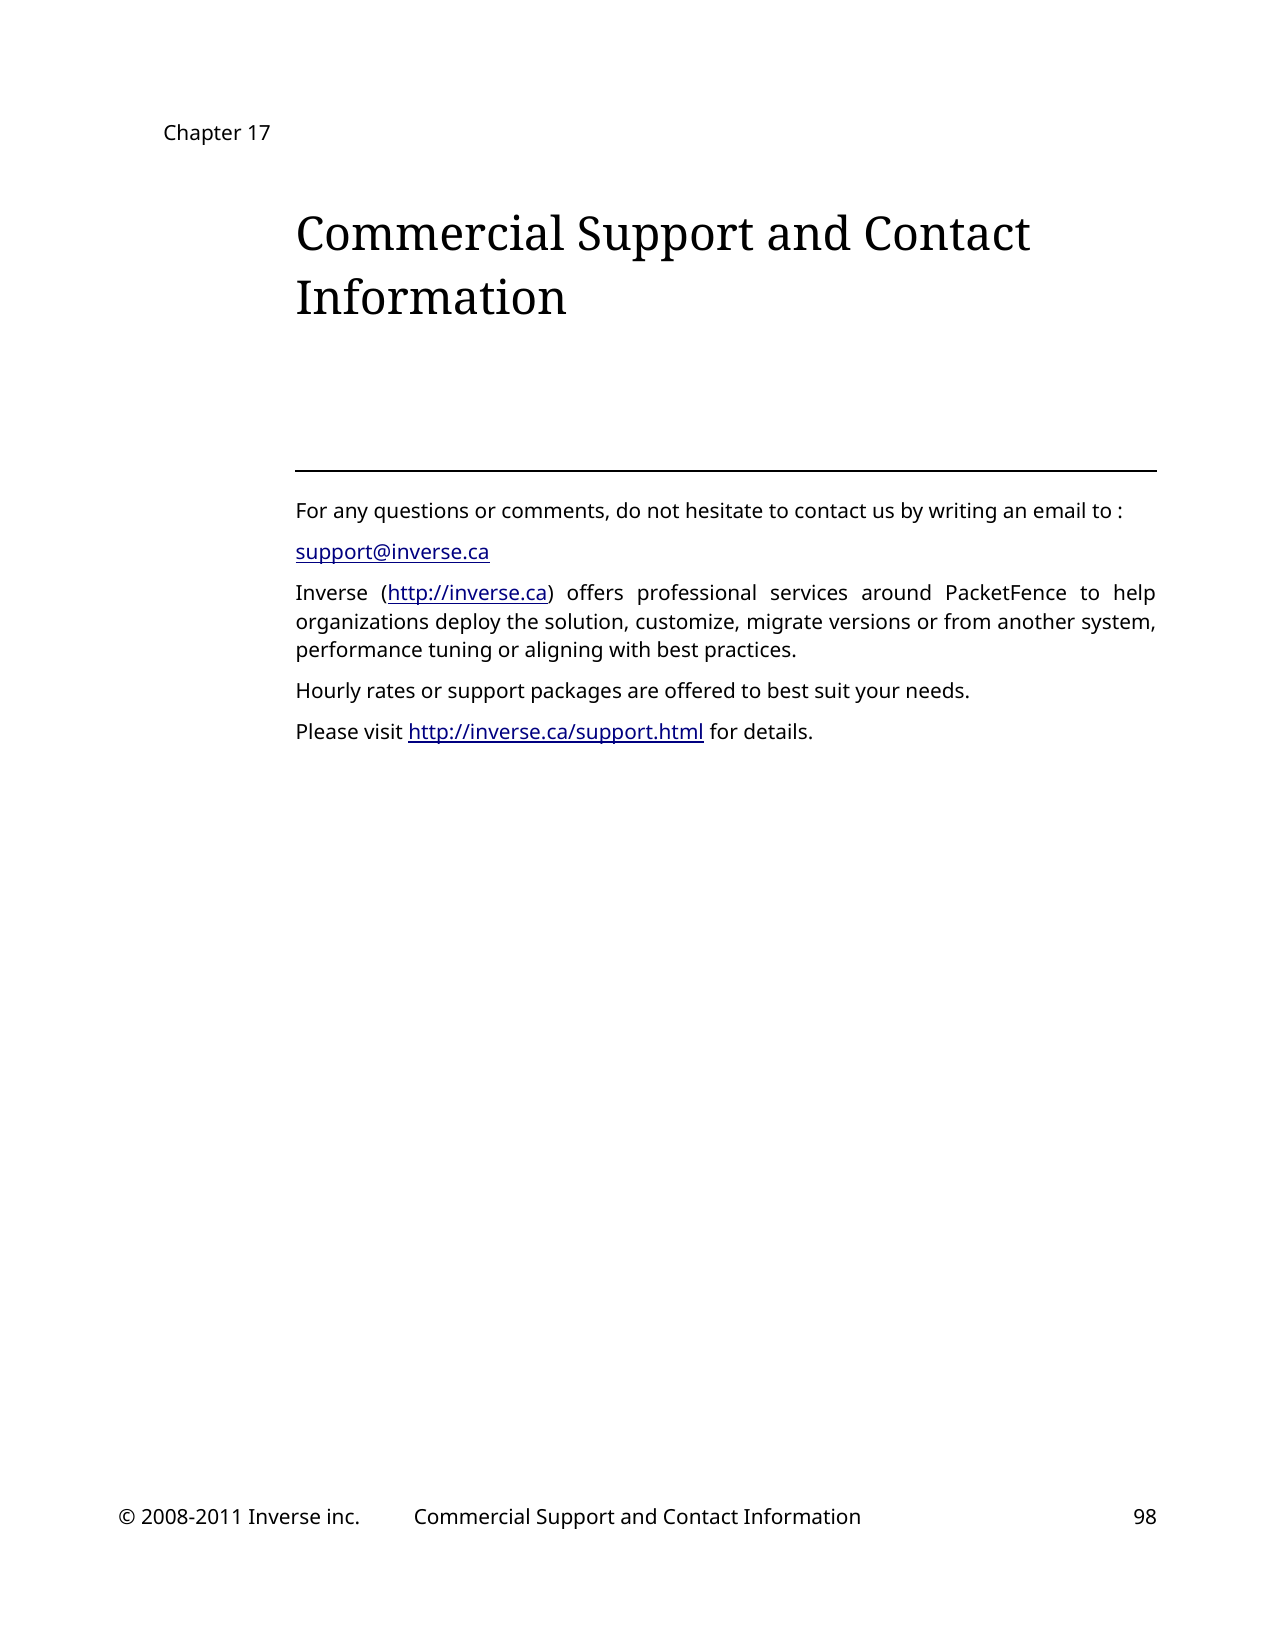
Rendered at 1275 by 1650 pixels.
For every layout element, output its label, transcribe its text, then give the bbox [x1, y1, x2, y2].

text Please visit http://inverse.ca/support.html for details. [295, 717, 1157, 746]
text For any questions or comments, do not hesitate to contact us by writing an email to : [295, 497, 1157, 525]
text Inverse (http://inverse.ca) offers professional services around PacketFence to help organizations deploy the solution, customize, migrate versions or from another system, performance tuning or aligning with best practices. [295, 578, 1157, 664]
subtitle Commercial Support and Contact Information [295, 201, 1157, 470]
text Hourly rates or support packages are offered to best suit your needs. [295, 676, 1157, 705]
text support@inverse.ca [295, 537, 1157, 566]
